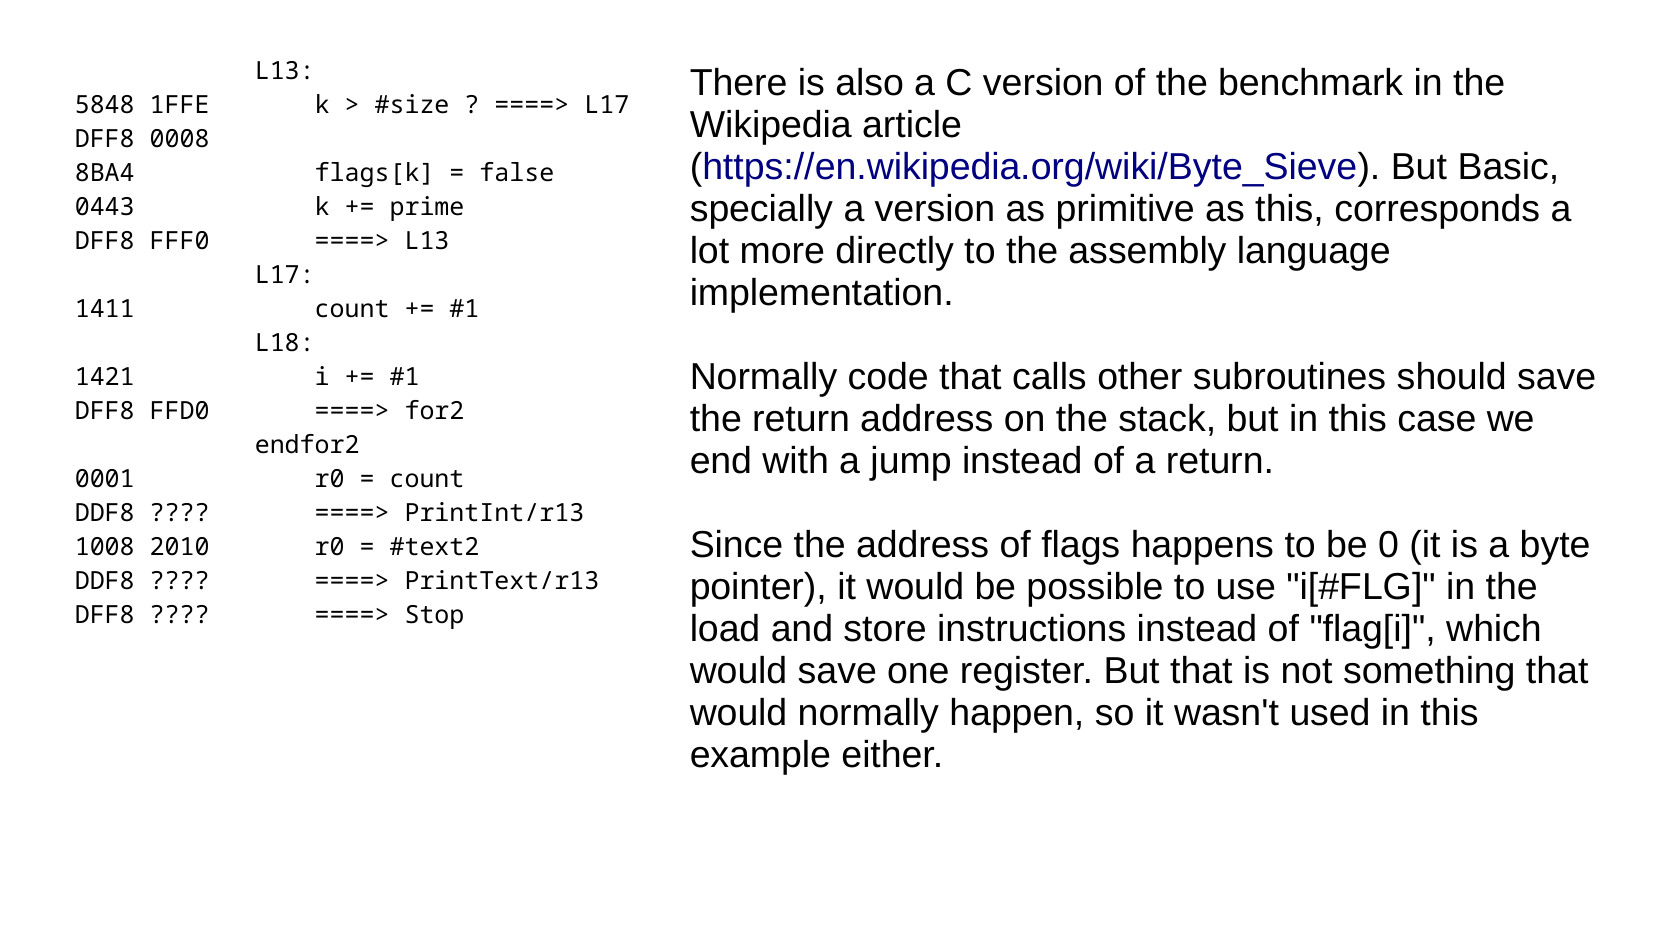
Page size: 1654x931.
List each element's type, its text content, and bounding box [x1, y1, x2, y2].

text_box L13: 5848 1FFE k > #size ? ====> L17 DFF8 0008 8BA4 flags[k] = false 0443 k += prime DFF8 FFF0 ====> L13 L17: 1411 count += #1 L18: 1421 i += #1 DFF8 FFD0 ====> for2 endfor2 0001 r0 = count DDF8 ???? ====> PrintInt/r13 1008 2010 r0 = #text2 DDF8 ???? ====> PrintText/r13 DFF8 ???? ====> Stop [60, 45, 826, 661]
text_box There is also a C version of the benchmark in the Wikipedia article (https://en.wikipedia.org/wiki/Byte_Sieve). But Basic, specially a version as primitive as this, corresponds a lot more directly to the assembly language implementation. Normally code that calls other subroutines should save the return address on the stack, but in this case we end with a jump instead of a return. Since the address of flags happens to be 0 (it is a byte pointer), it would be possible to use "i[#FLG]" in the load and store instructions instead of "flag[i]", which would save one register. But that is not something that would normally happen, so it wasn't used in this example either. [675, 54, 1621, 886]
